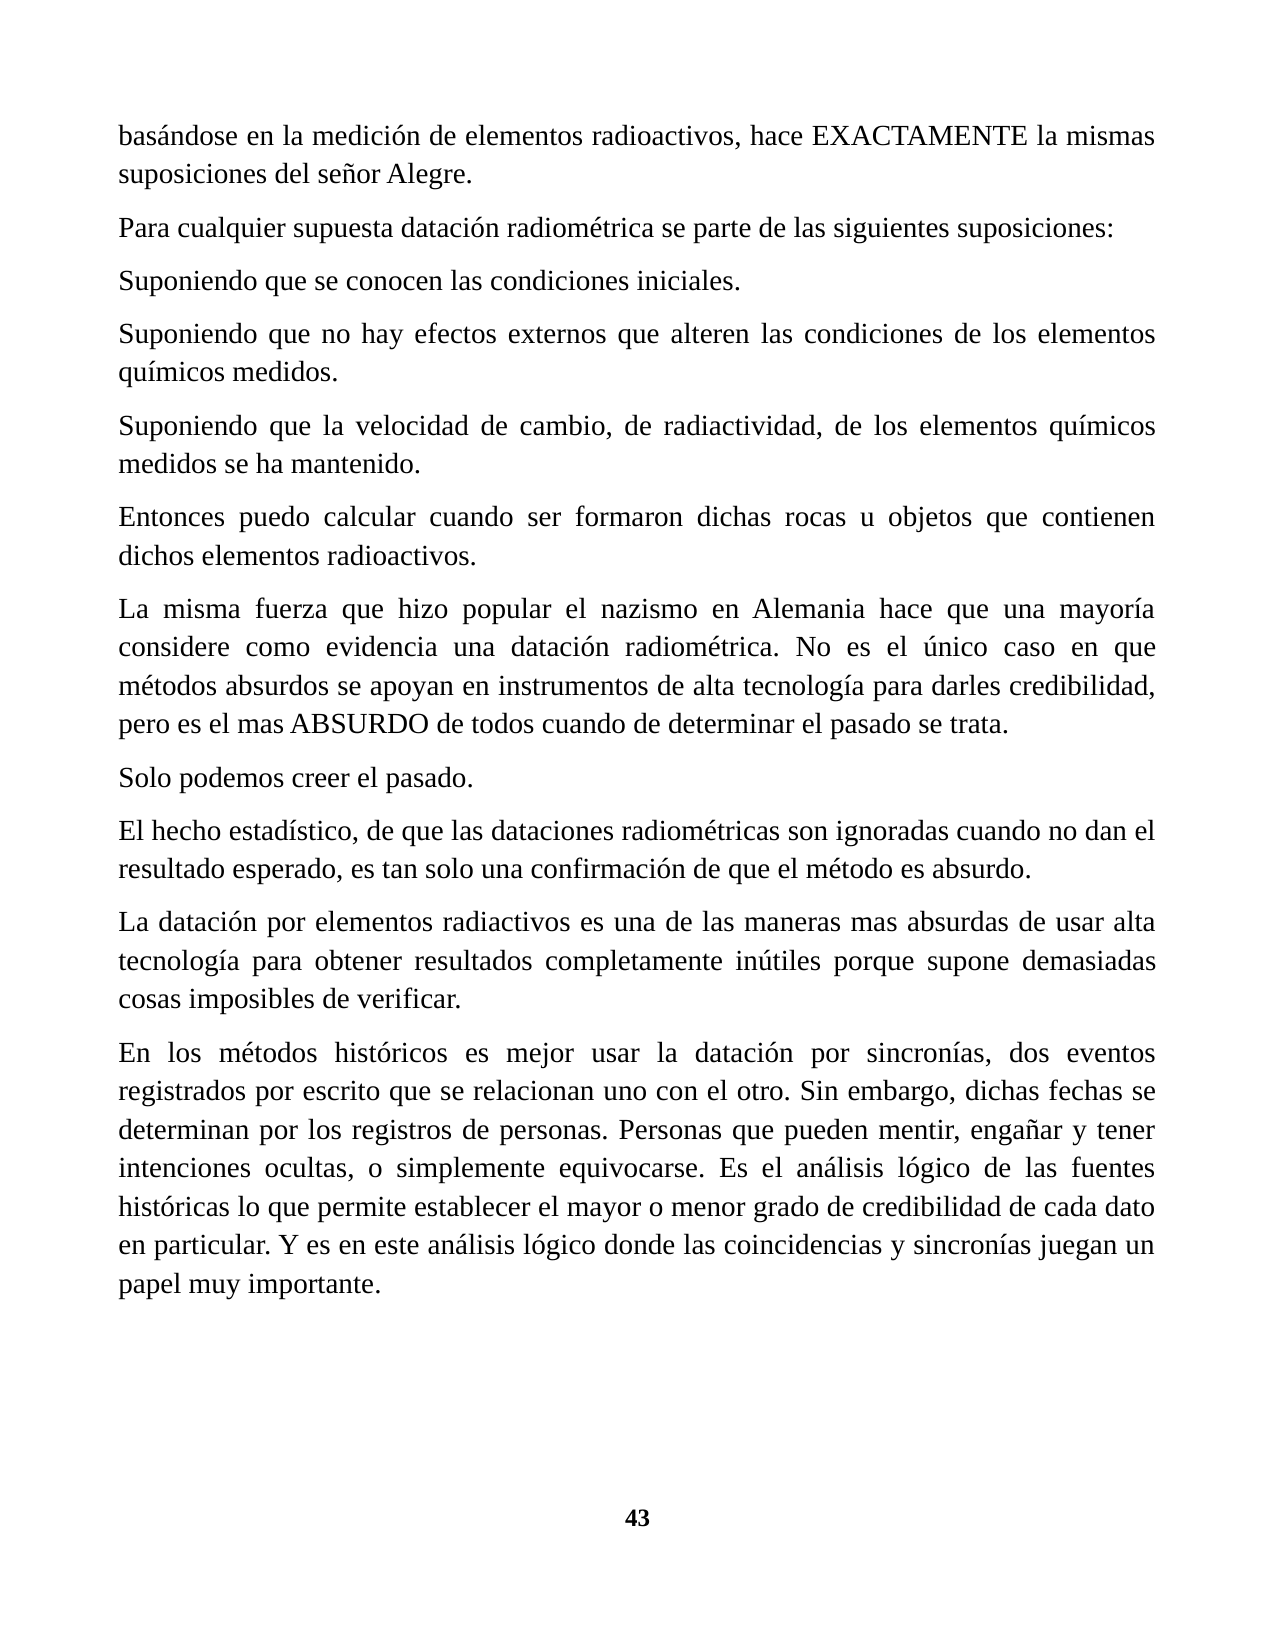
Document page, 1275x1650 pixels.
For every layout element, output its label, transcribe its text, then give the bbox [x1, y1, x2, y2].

text Para cualquier supuesta datación radiométrica se parte de las siguientes suposiciones: [118, 210, 1157, 243]
text El hecho estadístico, de que las dataciones radiométricas son ignoradas cuando no dan el resultado esperado, es tan solo una confirmación de que el método es absurdo. [118, 813, 1157, 885]
text La misma fuerza que hizo popular el nazismo en Alemania hace que una mayoría considere como evidencia una datación radiométrica. No es el único caso en que métodos absurdos se apoyan en instrumentos de alta tecnología para darles credibilidad, pero es el mas ABSURDO de todos cuando de determinar el pasado se trata. [118, 591, 1157, 740]
text Suponiendo que se conocen las condiciones iniciales. [118, 263, 1157, 296]
text En los métodos históricos es mejor usar la datación por sincronías, dos eventos registrados por escrito que se relacionan uno con el otro. Sin embargo, dichas fechas se determinan por los registros de personas. Personas que pueden mentir, engañar y tener intenciones ocultas, o simplemente equivocarse. Es el análisis lógico de las fuentes históricas lo que permite establecer el mayor o menor grado de credibilidad de cada dato en particular. Y es en este análisis lógico donde las coincidencias y sincronías juegan un papel muy importante. [118, 1035, 1157, 1299]
text Suponiendo que no hay efectos externos que alteren las condiciones de los elementos químicos medidos. [118, 316, 1157, 388]
text Entonces puedo calcular cuando ser formaron dichas rocas u objetos que contienen dichos elementos radioactivos. [118, 499, 1157, 571]
text basándose en la medición de elementos radioactivos, hace EXACTAMENTE la mismas suposiciones del señor Alegre. [118, 118, 1157, 190]
text Suponiendo que la velocidad de cambio, de radiactividad, de los elementos químicos medidos se ha mantenido. [118, 408, 1157, 480]
text Solo podemos creer el pasado. [118, 760, 1157, 793]
text La datación por elementos radiactivos es una de las maneras mas absurdas de usar alta tecnología para obtener resultados completamente inútiles porque supone demasiadas cosas imposibles de verificar. [118, 904, 1157, 1015]
